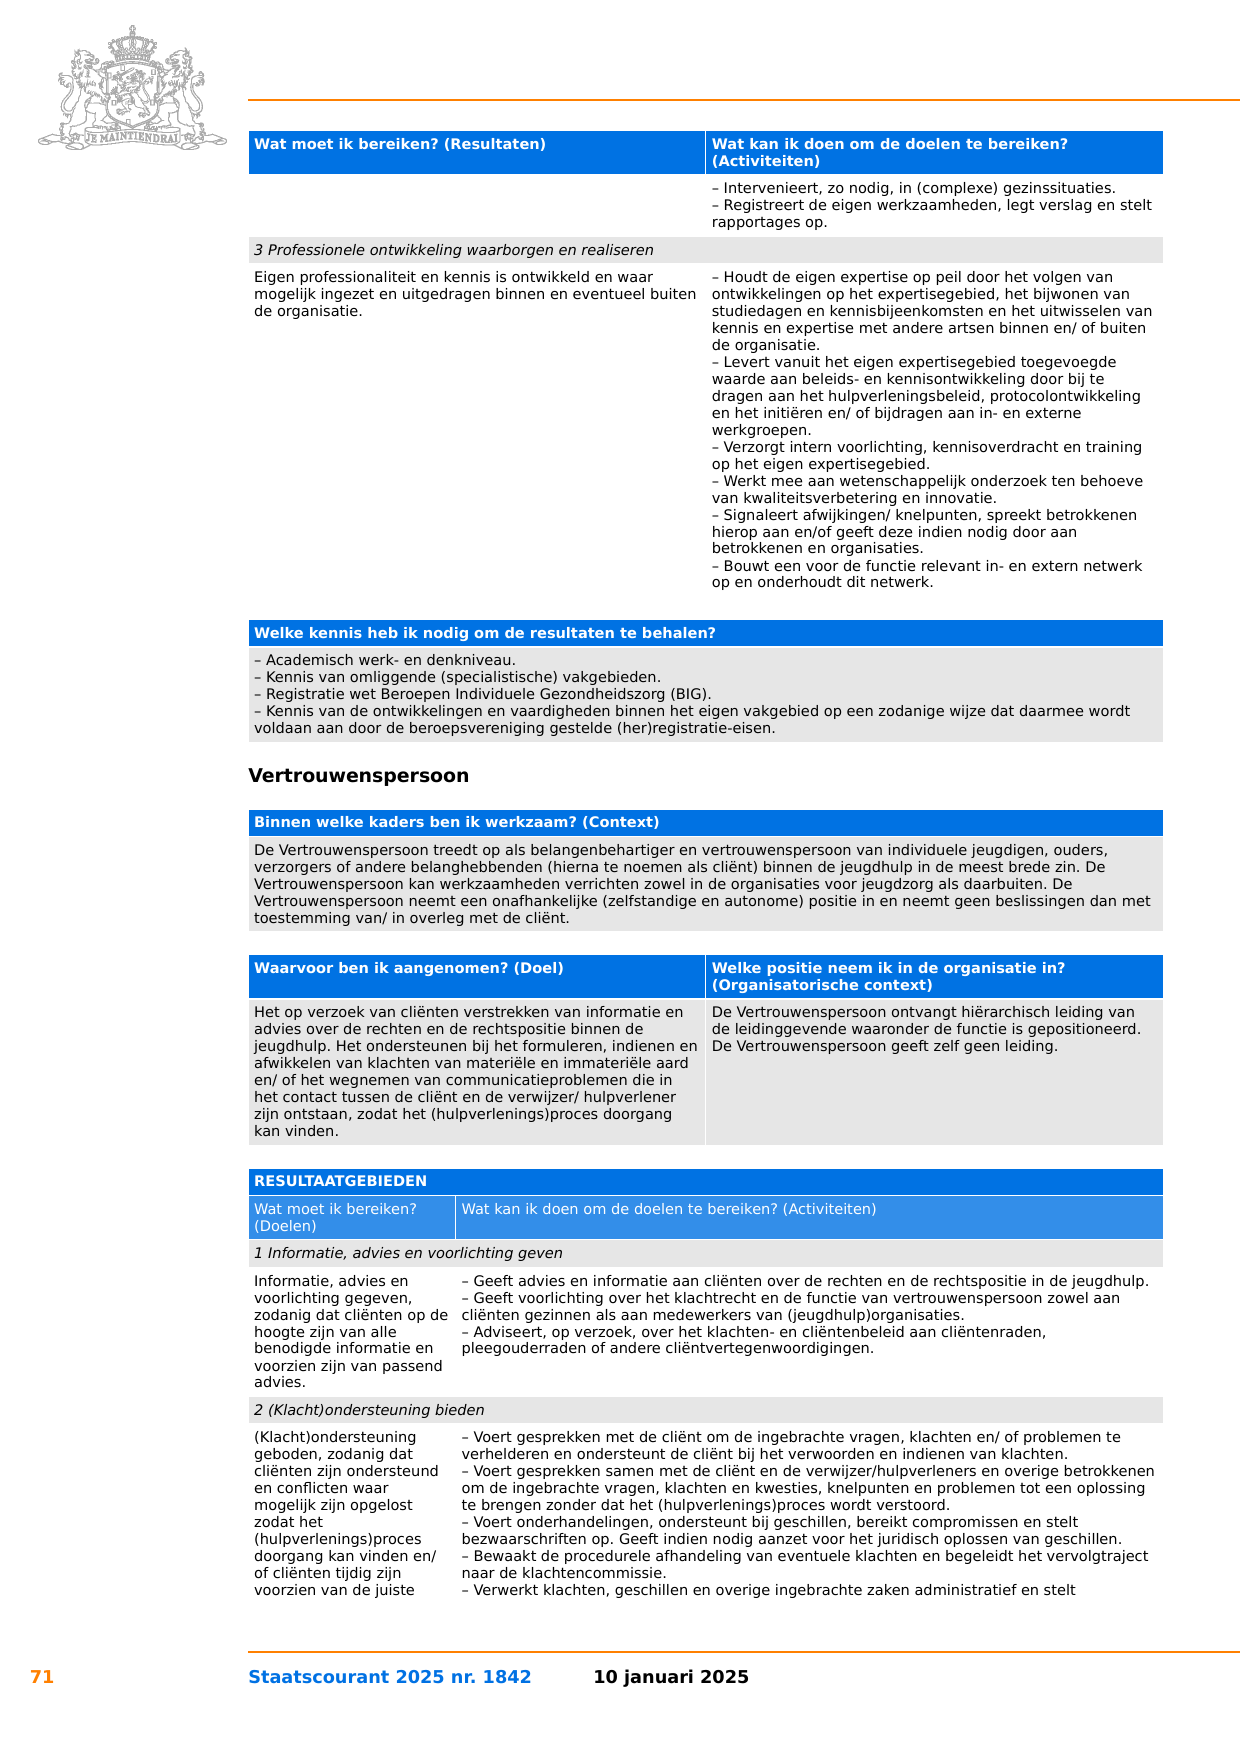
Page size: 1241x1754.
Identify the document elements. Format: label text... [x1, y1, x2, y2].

table_header Wat kan ik doen om de doelen te bereiken? (Activiteiten) [706, 131, 1163, 174]
table_cell – Intervenieert, zo nodig, in (complexe) gezinssituaties. – Registreert de eigen werkzaamheden, legt verslag en stelt rapportages op. [706, 175, 1163, 236]
table_cell Het op verzoek van cliënten verstrekken van informatie en advies over de rechten en de rechtspositie binnen de jeugdhulp. Het ondersteunen bij het formuleren, indienen en afwikkelen van klachten van materiële en immateriële aard en/ of het wegnemen van communicatieproblemen die in het contact tussen de cliënt en de verwijzer/ hulpverlener zijn ontstaan, zodat het (hulpverlenings)proces doorgang kan vinden. [249, 1000, 705, 1145]
table_header Binnen welke kaders ben ik werkzaam? (Context) [249, 810, 1163, 836]
table_cell De Vertrouwenspersoon ontvangt hiërarchisch leiding van de leidinggevende waaronder de functie is gepositioneerd. De Vertrouwenspersoon geeft zelf geen leiding. [706, 1000, 1163, 1145]
table_cell – Academisch werk- en denkniveau. – Kennis van omliggende (specialistische) vakgebieden. – Registratie wet Beroepen Individuele Gezondheidszorg (BIG). – Kennis van de ontwikkelingen en vaardigheden binnen het eigen vakgebied op een zodanige wijze dat daarmee wordt voldaan aan door de beroepsvereniging gestelde (her)registratie-eisen. [249, 648, 1163, 742]
table_cell 1 Informatie, advies en voorlichting geven [249, 1240, 1163, 1267]
table_header Waarvoor ben ik aangenomen? (Doel) [249, 955, 705, 998]
table_cell Wat kan ik doen om de doelen te bereiken? (Activiteiten) [456, 1196, 1163, 1239]
table_header Welke kennis heb ik nodig om de resultaten te behalen? [249, 620, 1163, 646]
table_cell (Klacht)ondersteuning geboden, zodanig dat cliënten zijn ondersteund en conflicten waar mogelijk zijn opgelost zodat het (hulpverlenings)proces doorgang kan vinden en/ of cliënten tijdig zijn voorzien van de juiste [249, 1425, 455, 1604]
table_cell Informatie, advies en voorlichting gegeven, zodanig dat cliënten op de hoogte zijn van alle benodigde informatie en voorzien zijn van passend advies. [249, 1268, 455, 1396]
table_cell 3 Professionele ontwikkeling waarborgen en realiseren [249, 237, 1163, 263]
table_cell – Houdt de eigen expertise op peil door het volgen van ontwikkelingen op het expertisegebied, het bijwonen van studiedagen en kennisbijeenkomsten en het uitwisselen van kennis en expertise met andere artsen binnen en/ of buiten de organisatie. – Levert vanuit het eigen expertisegebied toegevoegde waarde aan beleids- en kennisontwikkeling door bij te dragen aan het hulpverleningsbeleid, protocolontwikkeling en het initiëren en/ of bijdragen aan in- en externe werkgroepen. – Verzorgt intern voorlichting, kennisoverdracht en training op het eigen expertisegebied. – Werkt mee aan wetenschappelijk onderzoek ten behoeve van kwaliteitsverbetering en innovatie. – Signaleert afwijkingen/ knelpunten, spreekt betrokkenen hierop aan en/of geeft deze indien nodig door aan betrokkenen en organisaties. – Bouwt een voor de functie relevant in- en extern netwerk op en onderhoudt dit netwerk. [706, 264, 1163, 596]
picture [38, 25, 227, 150]
table_cell – Voert gesprekken met de cliënt om de ingebrachte vragen, klachten en/ of problemen te verhelderen en ondersteunt de cliënt bij het verwoorden en indienen van klachten. – Voert gesprekken samen met de cliënt en de verwijzer/hulpverleners en overige betrokkenen om de ingebrachte vragen, klachten en kwesties, knelpunten en problemen tot een oplossing te brengen zonder dat het (hulpverlenings)proces wordt verstoord. – Voert onderhandelingen, ondersteunt bij geschillen, bereikt compromissen en stelt bezwaarschriften op. Geeft indien nodig aanzet voor het juridisch oplossen van geschillen. – Bewaakt de procedurele afhandeling van eventuele klachten en begeleidt het vervolgtraject naar de klachtencommissie. – Verwerkt klachten, geschillen en overige ingebrachte zaken administratief en stelt [456, 1425, 1163, 1604]
subtitle Vertrouwenspersoon [248, 764, 1163, 787]
table_cell Wat moet ik bereiken? (Doelen) [249, 1196, 455, 1239]
table_cell 2 (Klacht)ondersteuning bieden [249, 1397, 1163, 1423]
table_cell – Geeft advies en informatie aan cliënten over de rechten en de rechtspositie in de jeugdhulp. – Geeft voorlichting over het klachtrecht en de functie van vertrouwenspersoon zowel aan cliënten gezinnen als aan medewerkers van (jeugdhulp)organisaties. – Adviseert, op verzoek, over het klachten- en cliëntenbeleid aan cliëntenraden, pleegouderraden of andere cliëntvertegenwoordigingen. [456, 1268, 1163, 1396]
table_cell De Vertrouwenspersoon treedt op als belangenbehartiger en vertrouwenspersoon van individuele jeugdigen, ouders, verzorgers of andere belanghebbenden (hierna te noemen als cliënt) binnen de jeugdhulp in de meest brede zin. De Vertrouwenspersoon kan werkzaamheden verrichten zowel in de organisaties voor jeugdzorg als daarbuiten. De Vertrouwenspersoon neemt een onafhankelijke (zelfstandige en autonome) positie in en neemt geen beslissingen dan met toestemming van/ in overleg met de cliënt. [249, 837, 1163, 931]
table_cell Eigen professionaliteit en kennis is ontwikkeld en waar mogelijk ingezet en uitgedragen binnen en eventueel buiten de organisatie. [249, 264, 705, 596]
table_header Wat moet ik bereiken? (Resultaten) [249, 131, 705, 174]
table_header RESULTAATGEBIEDEN [249, 1169, 1163, 1195]
table_header Welke positie neem ik in de organisatie in? (Organisatorische context) [706, 955, 1163, 998]
table_cell [249, 175, 705, 236]
